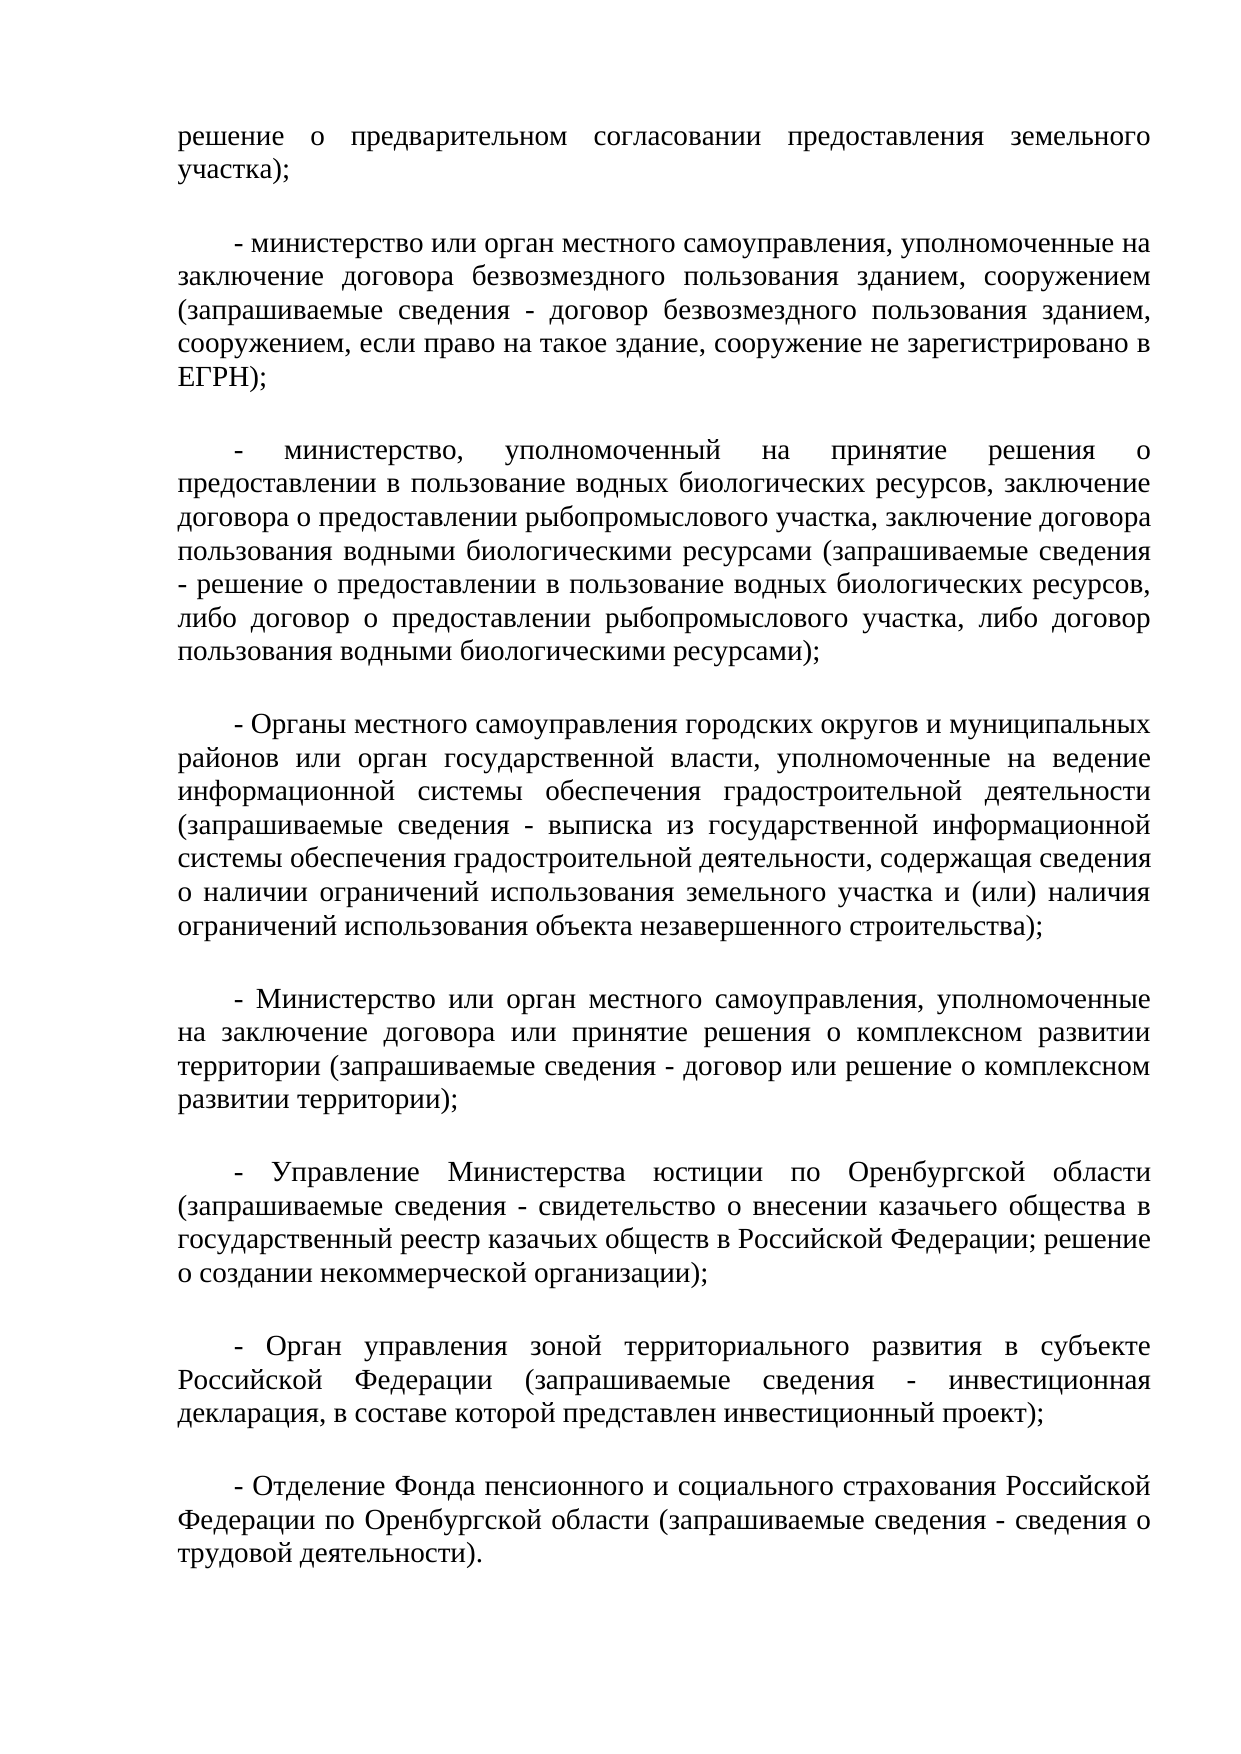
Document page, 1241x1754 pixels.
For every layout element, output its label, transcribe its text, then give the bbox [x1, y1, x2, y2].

text - Управление Министерства юстиции по Оренбургской области (запрашиваемые сведения - свидетельство о внесении казачьего общества в государственный реестр казачьих обществ в Российской Федерации; решение о создании некоммерческой организации); [177, 1154, 1152, 1289]
text - Органы местного самоуправления городских округов и муниципальных районов или орган государственной власти, уполномоченные на ведение информационной системы обеспечения градостроительной деятельности (запрашиваемые сведения - выписка из государственной информационной системы обеспечения градостроительной деятельности, содержащая сведения о наличии ограничений использования земельного участка и (или) наличия ограничений использования объекта незавершенного строительства); [177, 706, 1152, 941]
text - Министерство или орган местного самоуправления, уполномоченные на заключение договора или принятие решения о комплексном развитии территории (запрашиваемые сведения - договор или решение о комплексном развитии территории); [177, 981, 1152, 1115]
text - министерство, уполномоченный на принятие решения о предоставлении в пользование водных биологических ресурсов, заключение договора о предоставлении рыбопромыслового участка, заключение договора пользования водными биологическими ресурсами (запрашиваемые сведения - решение о предоставлении в пользование водных биологических ресурсов, либо договор о предоставлении рыбопромыслового участка, либо договор пользования водными биологическими ресурсами); [177, 432, 1152, 667]
text - министерство или орган местного самоуправления, уполномоченные на заключение договора безвозмездного пользования зданием, сооружением (запрашиваемые сведения - договор безвозмездного пользования зданием, сооружением, если право на такое здание, сооружение не зарегистрировано в ЕГРН); [177, 225, 1152, 392]
text решение о предварительном согласовании предоставления земельного участка); [177, 118, 1152, 185]
text - Отделение Фонда пенсионного и социального страхования Российской Федерации по Оренбургской области (запрашиваемые сведения - сведения о трудовой деятельности). [177, 1468, 1152, 1569]
text - Орган управления зоной территориального развития в субъекте Российской Федерации (запрашиваемые сведения - инвестиционная декларация, в составе которой представлен инвестиционный проект); [177, 1328, 1152, 1429]
